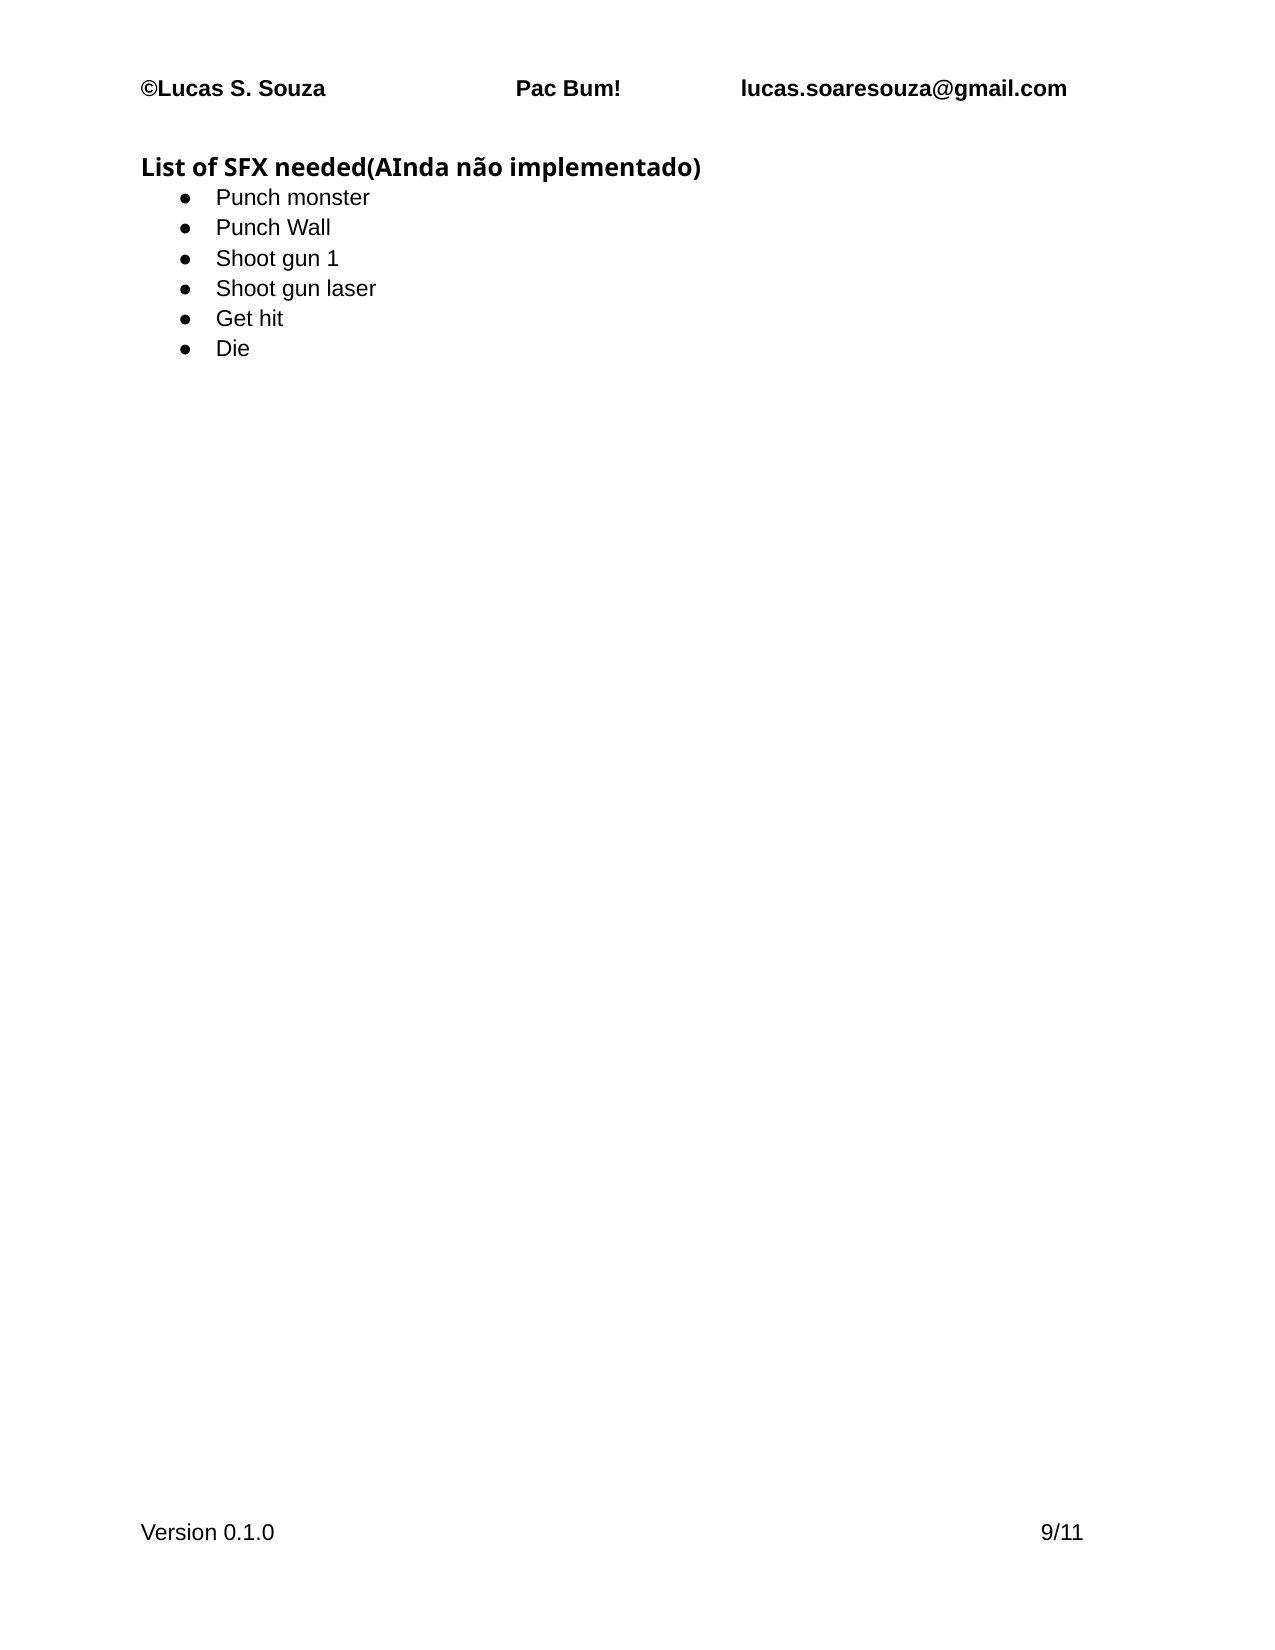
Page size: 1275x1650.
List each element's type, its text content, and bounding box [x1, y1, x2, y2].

list Punch monster [178, 184, 1125, 210]
list Shoot gun 1 [178, 244, 1125, 271]
subtitle List of SFX needed(AInda não implementado) [141, 150, 1125, 184]
list Get hit [178, 305, 1125, 331]
list Shoot gun laser [178, 275, 1125, 301]
list Punch Wall [178, 214, 1125, 241]
list Die [178, 335, 1125, 361]
